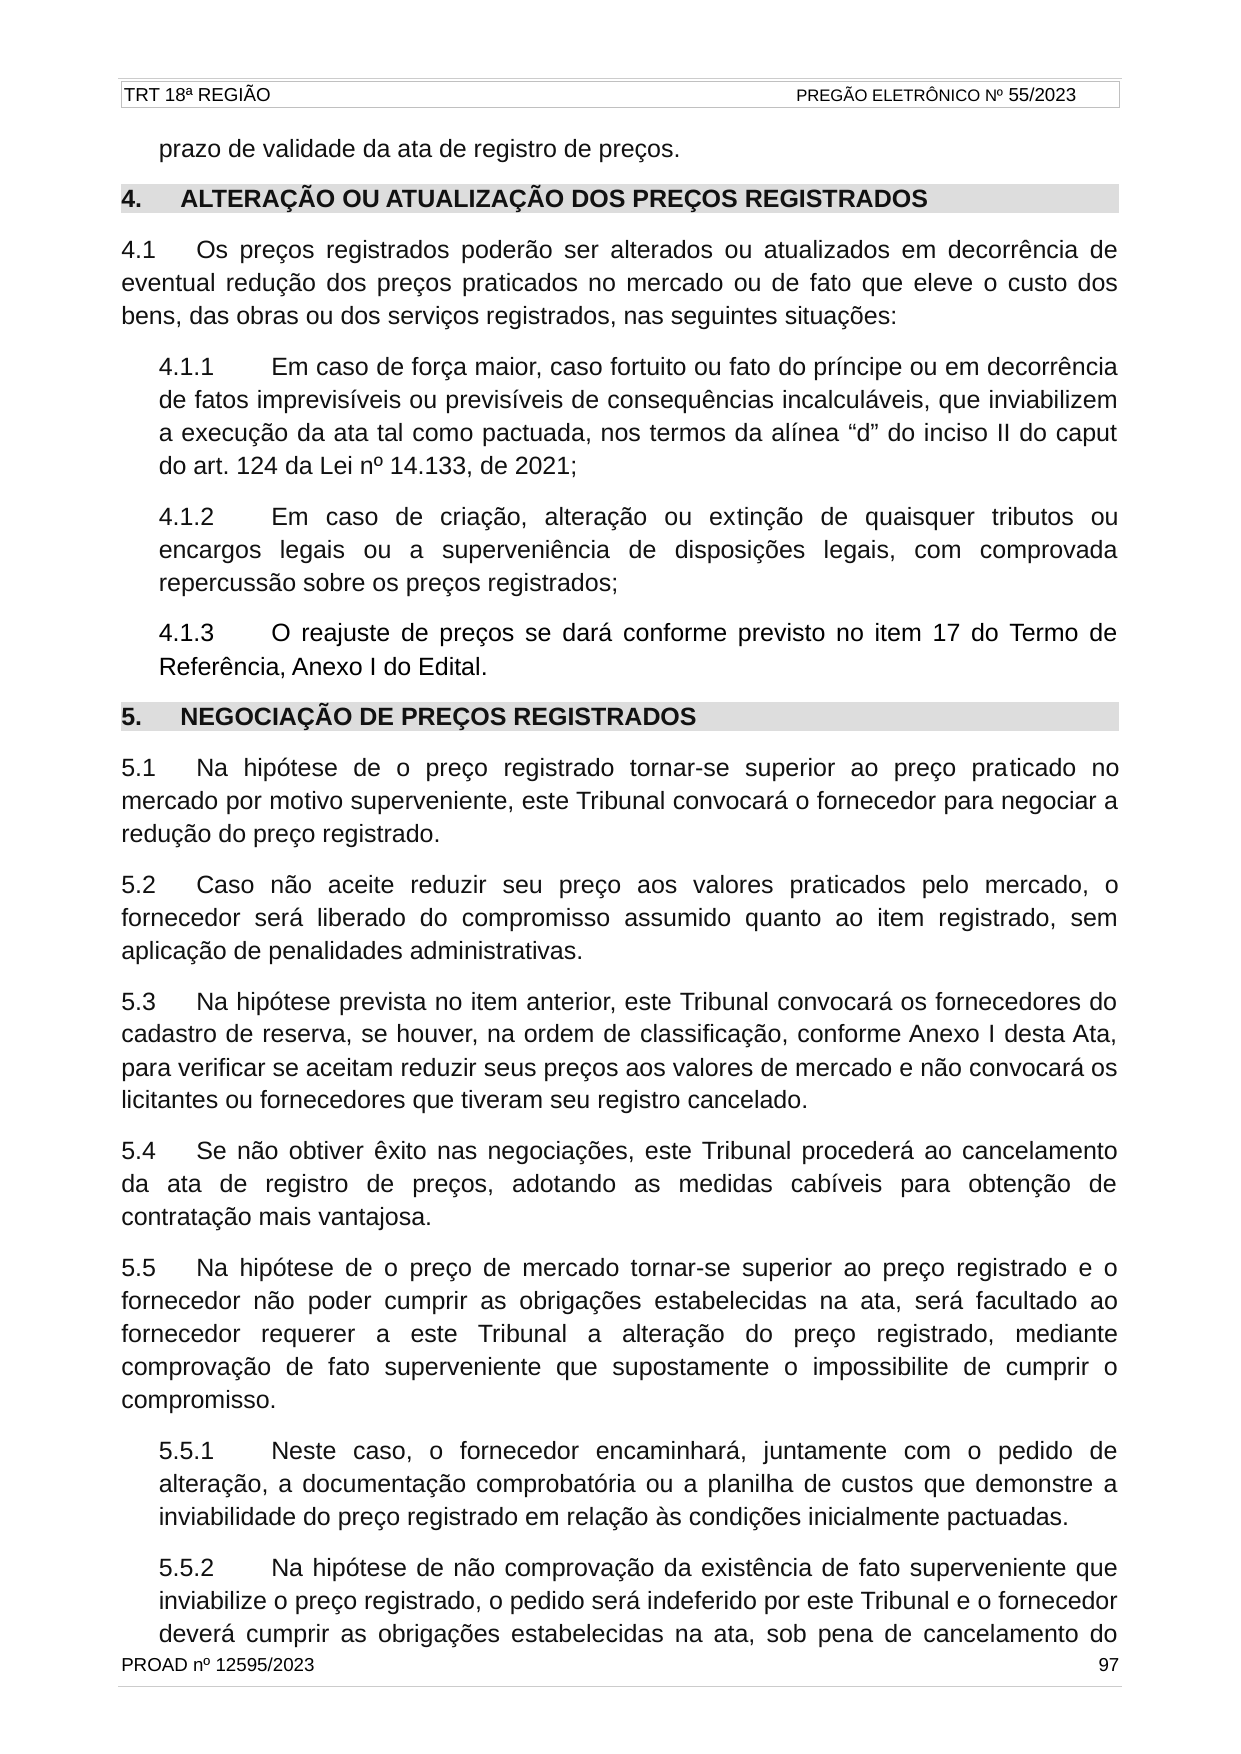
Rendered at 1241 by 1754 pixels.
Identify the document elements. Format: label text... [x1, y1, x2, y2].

list 5.4 Se não obtiver êxito nas negociações, este Tribunal procederá ao cancelamento da ata de registro de preços, adotando as medidas cabíveis para obtenção de contratação mais vantajosa. [121, 1136, 1119, 1231]
list 4. ALTERAÇÃO OU ATUALIZAÇÃO DOS PREÇOS REGISTRADOS [121, 184, 1119, 213]
list 5.1 Na hipótese de o preço registrado tornar-se superior ao preço praticado no mercado por motivo superveniente, este Tribunal convocará o fornecedor para negociar a redução do preço registrado. [121, 753, 1119, 848]
list 5.5 Na hipótese de o preço de mercado tornar-se superior ao preço registrado e o fornecedor não poder cumprir as obrigações estabelecidas na ata, será facultado ao fornecedor requerer a este Tribunal a alteração do preço registrado, mediante comprovação de fato superveniente que supostamente o impossibilite de cumprir o compromisso. [121, 1253, 1119, 1414]
list 5.5.1 Neste caso, o fornecedor encaminhará, juntamente com o pedido de alteração, a documentação comprobatória ou a planilha de custos que demonstre a inviabilidade do preço registrado em relação às condições inicialmente pactuadas. [121, 1436, 1119, 1531]
list 5. NEGOCIAÇÃO DE PREÇOS REGISTRADOS [121, 702, 1119, 731]
list 5.3 Na hipótese prevista no item anterior, este Tribunal convocará os fornecedores do cadastro de reserva, se houver, na ordem de classificação, conforme Anexo I desta Ata, para verificar se aceitam reduzir seus preços aos valores de mercado e não convocará os licitantes ou fornecedores que tiveram seu registro cancelado. [121, 986, 1119, 1114]
list 5.2 Caso não aceite reduzir seu preço aos valores praticados pelo mercado, o fornecedor será liberado do compromisso assumido quanto ao item registrado, sem aplicação de penalidades administrativas. [121, 870, 1119, 964]
list 5.5.2 Na hipótese de não comprovação da existência de fato superveniente que inviabilize o preço registrado, o pedido será indeferido por este Tribunal e o fornecedor deverá cumprir as obrigações estabelecidas na ata, sob pena de cancelamento do [121, 1553, 1119, 1647]
list 4.1 Os preços registrados poderão ser alterados ou atualizados em decorrência de eventual redução dos preços praticados no mercado ou de fato que eleve o custo dos bens, das obras ou dos serviços registrados, nas seguintes situações: [121, 235, 1119, 330]
list prazo de validade da ata de registro de preços. [121, 134, 1119, 162]
list 4.1.2 Em caso de criação, alteração ou extinção de quaisquer tributos ou encargos legais ou a superveniência de disposições legais, com comprovada repercussão sobre os preços registrados; [121, 502, 1119, 596]
list 4.1.1 Em caso de força maior, caso fortuito ou fato do príncipe ou em decorrência de fatos imprevisíveis ou previsíveis de consequências incalculáveis, que inviabilizem a execução da ata tal como pactuada, nos termos da alínea “d” do inciso II do caput do art. 124 da Lei nº 14.133, de 2021; [121, 352, 1119, 480]
list 4.1.3 O reajuste de preços se dará conforme previsto no item 17 do Termo de Referência, Anexo I do Edital. [121, 618, 1119, 680]
